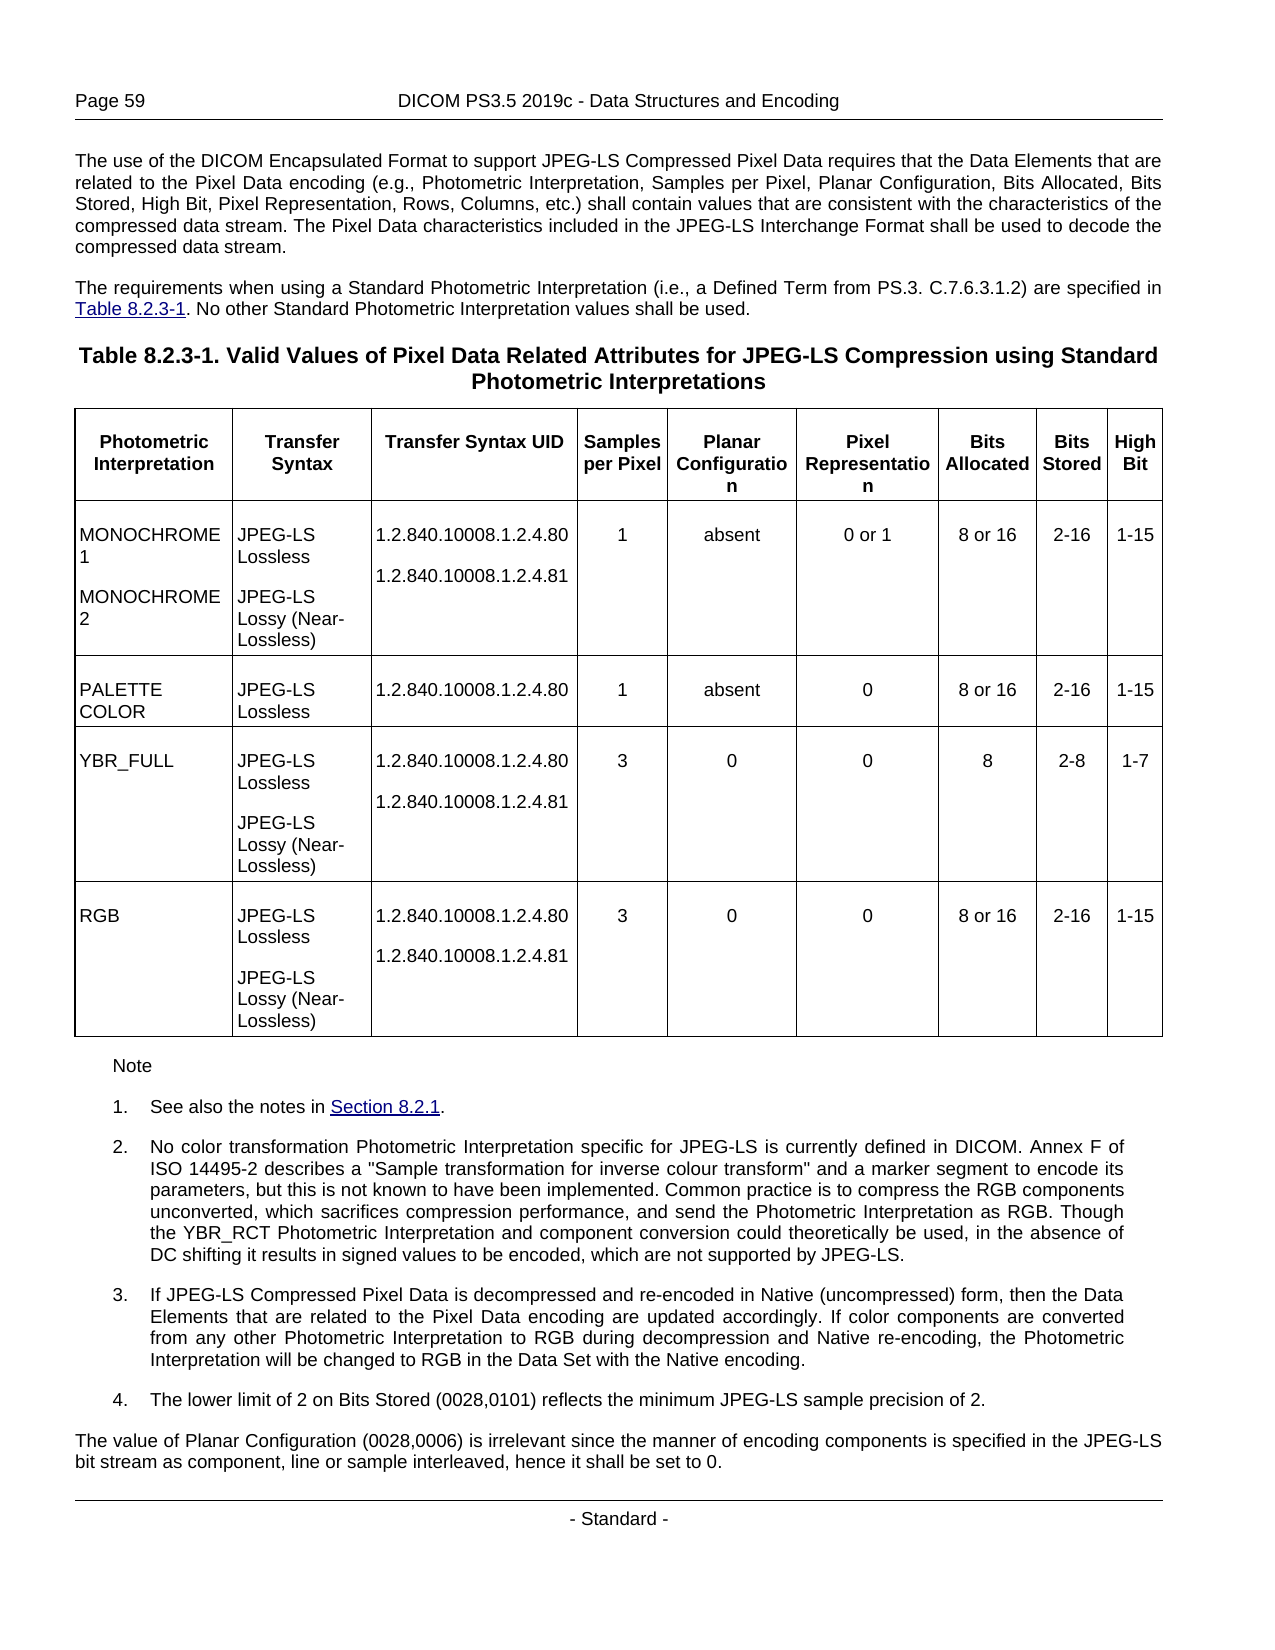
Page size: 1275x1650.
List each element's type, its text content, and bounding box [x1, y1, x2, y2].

table_cell 1.2.840.10008.1.2.​4.​80 1.2.840.10008.1.2.​4.​81 [372, 882, 577, 1036]
table_cell 1.2.840.10008.1.2.​4.​80 1.2.840.10008.1.2.​4.​81 [372, 727, 577, 881]
text 3. If JPEG-LS Compressed Pixel Data is decompressed and re-encoded in Native (uncompressed) form, then the Data Elements that are related to the Pixel Data encoding are updated accordingly. If color components are converted from any other Photometric Interpretation to RGB during decompression and Native re-encoding, the Photometric Interpretation will be changed to RGB in the Data Set with the Native encoding. [112, 1284, 1125, 1370]
text 4. The lower limit of 2 on Bits Stored (0028,0101) reflects the minimum JPEG-LS sample precision of 2. [112, 1389, 1125, 1411]
table_cell 0 [797, 727, 938, 881]
table_cell JPEG-LS Lossless JPEG-LS Lossy (Near-Lossless) [233, 501, 371, 655]
text 1. See also the notes in Section 8.2.1. [112, 1096, 1125, 1117]
table_cell 2-16 [1037, 656, 1107, 726]
table_header Planar Configuration [668, 409, 796, 500]
table_cell 1.2.840.10008.1.2.​4.​80 [372, 656, 577, 726]
table_cell JPEG-LS Lossless JPEG-LS Lossy (Near-Lossless) [233, 882, 371, 1036]
table_cell JPEG-LS Lossless JPEG-LS Lossy (Near-Lossless) [233, 727, 371, 881]
table_cell 0 [668, 882, 796, 1036]
table_cell 1.2.840.10008.1.2.​4.​80 1.2.840.10008.1.2.​4.​81 [372, 501, 577, 655]
table_cell 8 or 16 [939, 882, 1036, 1036]
table_cell 1 [578, 656, 667, 726]
text The requirements when using a Standard Photometric Interpretation (i.e., a Defined Term from PS.3. C.7.6.3.1.2) are specified in Table 8.2.3-1. No other Standard Photometric Interpretation values shall be used. [75, 277, 1162, 320]
table_cell 0 [668, 727, 796, 881]
table_header Photometric Interpretation [76, 409, 232, 500]
text 2. No color transformation Photometric Interpretation specific for JPEG-LS is currently defined in DICOM. Annex F of ISO 14495-2 describes a "Sample transformation for inverse colour transform" and a marker segment to encode its parameters, but this is not known to have been implemented. Common practice is to compress the RGB components unconverted, which sacrifices compression performance, and send the Photometric Interpretation as RGB. Though the YBR_RCT Photometric Interpretation and component conversion could theoretically be used, in the absence of DC shifting it results in signed values to be encoded, which are not supported by JPEG-LS. [112, 1136, 1125, 1265]
table_header Bits Allocated [939, 409, 1036, 500]
text Note [112, 1055, 1125, 1077]
text The value of Planar Configuration (0028,0006) is irrelevant since the manner of encoding components is specified in the JPEG-LS bit stream as component, line or sample interleaved, hence it shall be set to 0. [75, 1429, 1162, 1472]
table_cell MONOCHROME1 MONOCHROME2 [76, 501, 232, 655]
table_cell 1-15 [1108, 501, 1162, 655]
table_cell 1-15 [1108, 882, 1162, 1036]
table_header Bits Stored [1037, 409, 1107, 500]
table_header Transfer Syntax [233, 409, 371, 500]
table_cell 3 [578, 882, 667, 1036]
table_cell absent [668, 656, 796, 726]
table_cell RGB [76, 882, 232, 1036]
table_header Pixel Representation [797, 409, 938, 500]
table_cell 0 or 1 [797, 501, 938, 655]
text Table 8.2.3-1. Valid Values of Pixel Data Related Attributes for JPEG-LS Compression using Standard Photometric Interpretations [75, 342, 1162, 394]
table_cell 1 [578, 501, 667, 655]
table_cell 0 [797, 656, 938, 726]
table_cell 1-7 [1108, 727, 1162, 881]
table_header Samples per Pixel [578, 409, 667, 500]
table_cell 8 or 16 [939, 656, 1036, 726]
table_cell PALETTE COLOR [76, 656, 232, 726]
text The use of the DICOM Encapsulated Format to support JPEG-LS Compressed Pixel Data requires that the Data Elements that are related to the Pixel Data encoding (e.g., Photometric Interpretation, Samples per Pixel, Planar Configuration, Bits Allocated, Bits Stored, High Bit, Pixel Representation, Rows, Columns, etc.) shall contain values that are consistent with the characteristics of the compressed data stream. The Pixel Data characteristics included in the JPEG-LS Interchange Format shall be used to decode the compressed data stream. [75, 150, 1162, 258]
table_cell 2-16 [1037, 501, 1107, 655]
table_cell 0 [797, 882, 938, 1036]
table_cell YBR_FULL [76, 727, 232, 881]
table_header Transfer Syntax UID [372, 409, 577, 500]
table_cell 8 or 16 [939, 501, 1036, 655]
table_cell JPEG-LS Lossless [233, 656, 371, 726]
table_cell 8 [939, 727, 1036, 881]
table_header High Bit [1108, 409, 1162, 500]
table_cell 2-16 [1037, 882, 1107, 1036]
table_cell absent [668, 501, 796, 655]
table_cell 3 [578, 727, 667, 881]
table_cell 1-15 [1108, 656, 1162, 726]
table_cell 2-8 [1037, 727, 1107, 881]
